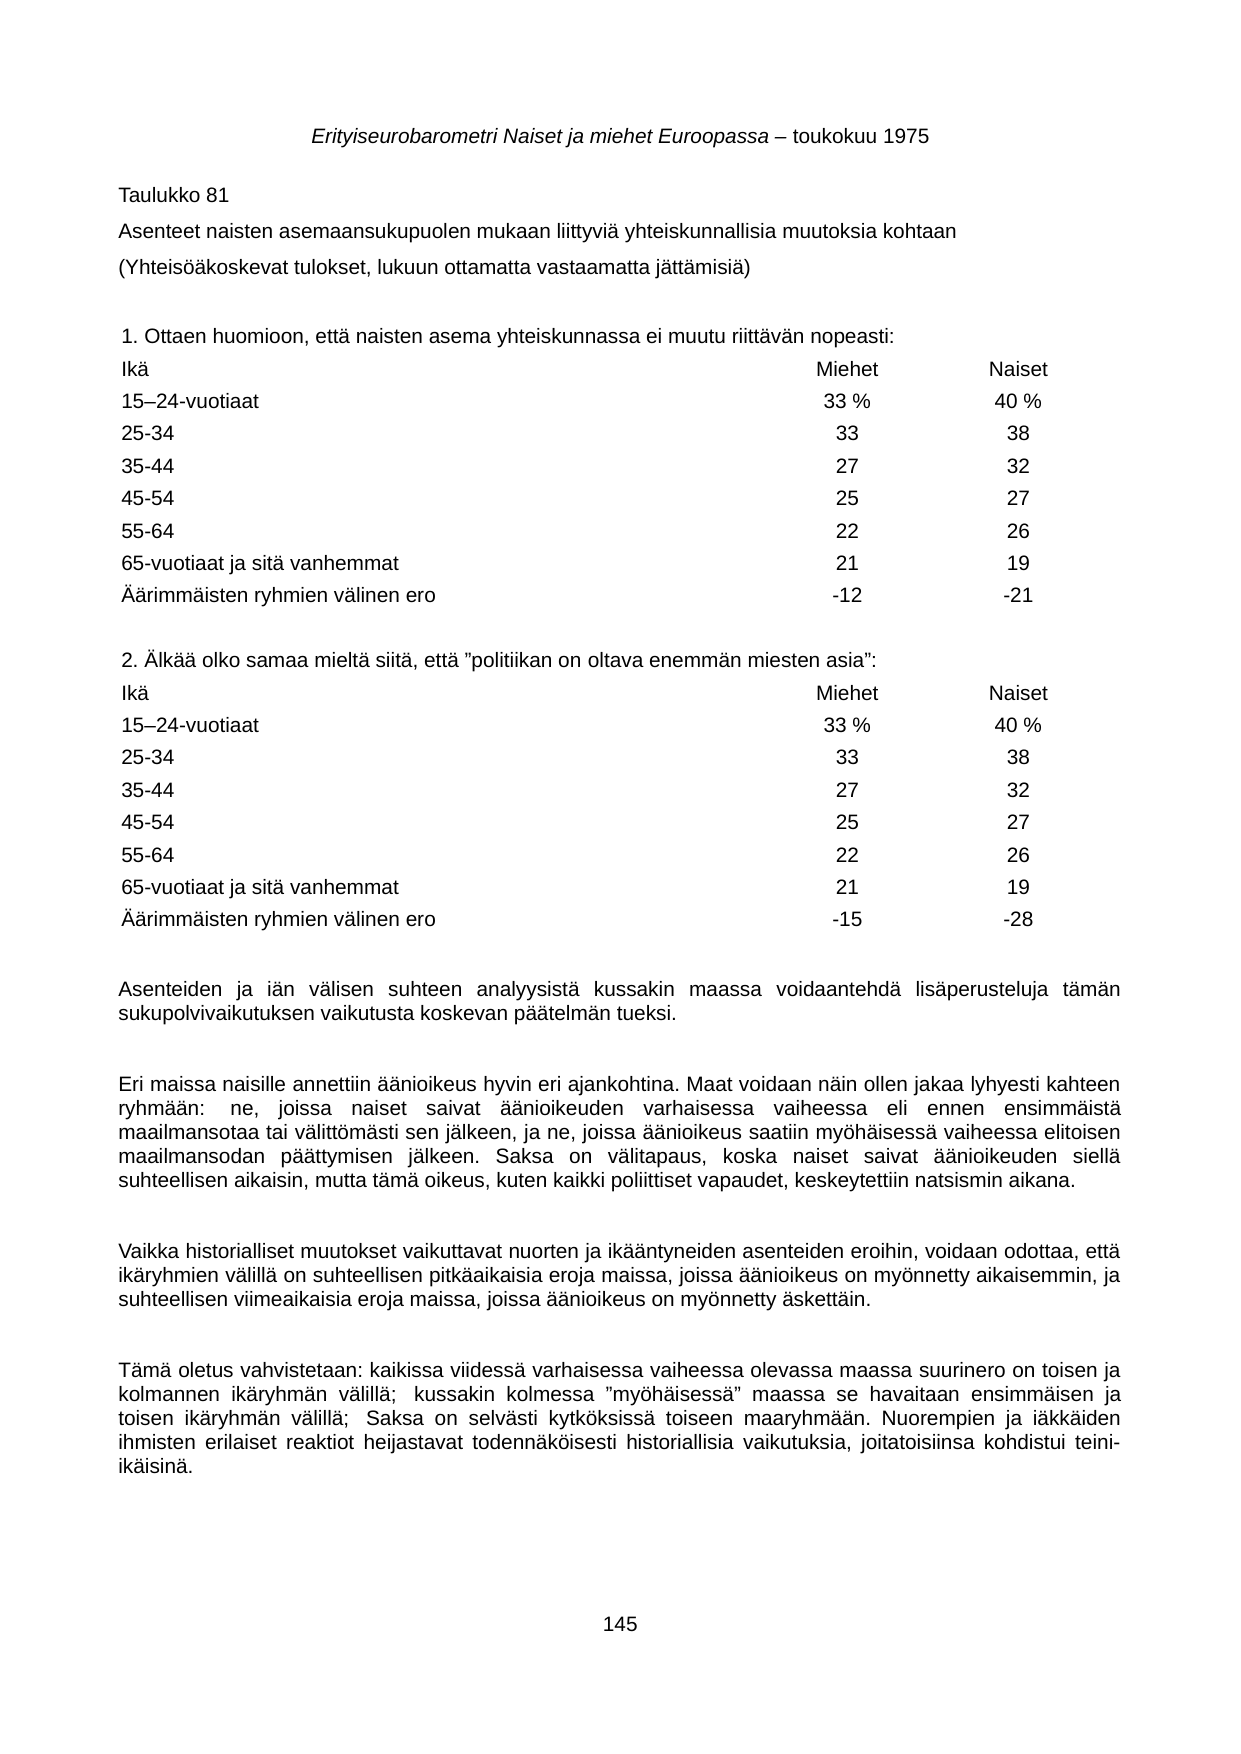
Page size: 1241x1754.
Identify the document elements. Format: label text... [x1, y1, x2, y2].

table_cell 25-34 [118, 417, 756, 449]
table_cell 15–24-vuotiaat [118, 385, 756, 417]
table_cell 25 [756, 806, 938, 838]
table_cell Ikä [118, 676, 756, 709]
table_cell 40 % [939, 385, 1098, 417]
table_cell Naiset [939, 352, 1098, 385]
table_cell 33 % [756, 709, 938, 741]
table_cell [756, 611, 938, 644]
table_cell 65-vuotiaat ja sitä vanhemmat [118, 547, 756, 579]
table_cell Ikä [118, 352, 756, 385]
text Vaikka historialliset muutokset vaikuttavat nuorten ja ikääntyneiden asenteiden eroihin, voidaan odottaa, että ikäryhmien välillä on suhteellisen pitkäaikaisia eroja maissa, joissa äänioikeus on myönnetty aikaisemmin, ja suhteellisen viimeaikaisia eroja maissa, joissa äänioikeus on myönnetty äskettäin. [118, 1239, 1122, 1311]
table_cell 21 [756, 547, 938, 579]
table_cell 27 [756, 450, 938, 482]
table_cell 33 % [756, 385, 938, 417]
table_cell 33 [756, 741, 938, 773]
table_header 1. Ottaen huomioon, että naisten asema yhteiskunnassa ei muutu riittävän nopeasti: [118, 320, 1098, 352]
table_cell [939, 611, 1098, 644]
table_cell 19 [939, 871, 1098, 903]
table_cell 21 [756, 871, 938, 903]
table_cell 26 [939, 514, 1098, 547]
table_cell 40 % [939, 709, 1098, 741]
table_cell Äärimmäisten ryhmien välinen ero [118, 579, 756, 611]
table_cell Naiset [939, 676, 1098, 709]
table_cell 45-54 [118, 482, 756, 514]
table_cell -12 [756, 579, 938, 611]
text Asenteet naisten asemaansukupuolen mukaan liittyviä yhteiskunnallisia muutoksia kohtaan [118, 219, 1122, 243]
table_cell 32 [939, 774, 1098, 806]
text Tämä oletus vahvistetaan: kaikissa viidessä varhaisessa vaiheessa olevassa maassa suurinero on toisen ja kolmannen ikäryhmän välillä; kussakin kolmessa ”myöhäisessä” maassa se havaitaan ensimmäisen ja toisen ikäryhmän välillä; Saksa on selvästi kytköksissä toiseen maaryhmään. Nuorempien ja iäkkäiden ihmisten erilaiset reaktiot heijastavat todennäköisesti historiallisia vaikutuksia, joitatoisiinsa kohdistui teini-ikäisinä. [118, 1358, 1122, 1478]
text Taulukko 81 [118, 183, 1122, 207]
table_cell 2. Älkää olko samaa mieltä siitä, että ”politiikan on oltava enemmän miesten asia”: [118, 644, 1098, 676]
table_cell 27 [939, 482, 1098, 514]
text Asenteiden ja iän välisen suhteen analyysistä kussakin maassa voidaantehdä lisäperusteluja tämän sukupolvivaikutuksen vaikutusta koskevan päätelmän tueksi. [118, 977, 1122, 1025]
table_cell 27 [756, 774, 938, 806]
table_cell -15 [756, 903, 938, 935]
table_cell 25 [756, 482, 938, 514]
table_cell 19 [939, 547, 1098, 579]
table_cell -28 [939, 903, 1098, 935]
table_cell 32 [939, 450, 1098, 482]
table_cell 38 [939, 417, 1098, 449]
table_cell 26 [939, 838, 1098, 871]
table_cell 65-vuotiaat ja sitä vanhemmat [118, 871, 756, 903]
table_cell 35-44 [118, 774, 756, 806]
text Eri maissa naisille annettiin äänioikeus hyvin eri ajankohtina. Maat voidaan näin ollen jakaa lyhyesti kahteen ryhmään: ne, joissa naiset saivat äänioikeuden varhaisessa vaiheessa eli ennen ensimmäistä maailmansotaa tai välittömästi sen jälkeen, ja ne, joissa äänioikeus saatiin myöhäisessä vaiheessa elitoisen maailmansodan päättymisen jälkeen. Saksa on välitapaus, koska naiset saivat äänioikeuden siellä suhteellisen aikaisin, mutta tämä oikeus, kuten kaikki poliittiset vapaudet, keskeytettiin natsismin aikana. [118, 1072, 1122, 1192]
table_cell 55-64 [118, 838, 756, 871]
table_cell 22 [756, 838, 938, 871]
table_cell 15–24-vuotiaat [118, 709, 756, 741]
table_cell Äärimmäisten ryhmien välinen ero [118, 903, 756, 935]
text (Yhteisöäkoskevat tulokset, lukuun ottamatta vastaamatta jättämisiä) [118, 254, 1122, 278]
table_cell Miehet [756, 352, 938, 385]
table_cell [118, 611, 756, 644]
table_cell 35-44 [118, 450, 756, 482]
table_cell 45-54 [118, 806, 756, 838]
table_cell 27 [939, 806, 1098, 838]
table_cell 25-34 [118, 741, 756, 773]
table_cell 33 [756, 417, 938, 449]
table_cell 38 [939, 741, 1098, 773]
table_cell Miehet [756, 676, 938, 709]
table_cell 55-64 [118, 514, 756, 547]
table_cell 22 [756, 514, 938, 547]
table_cell -21 [939, 579, 1098, 611]
